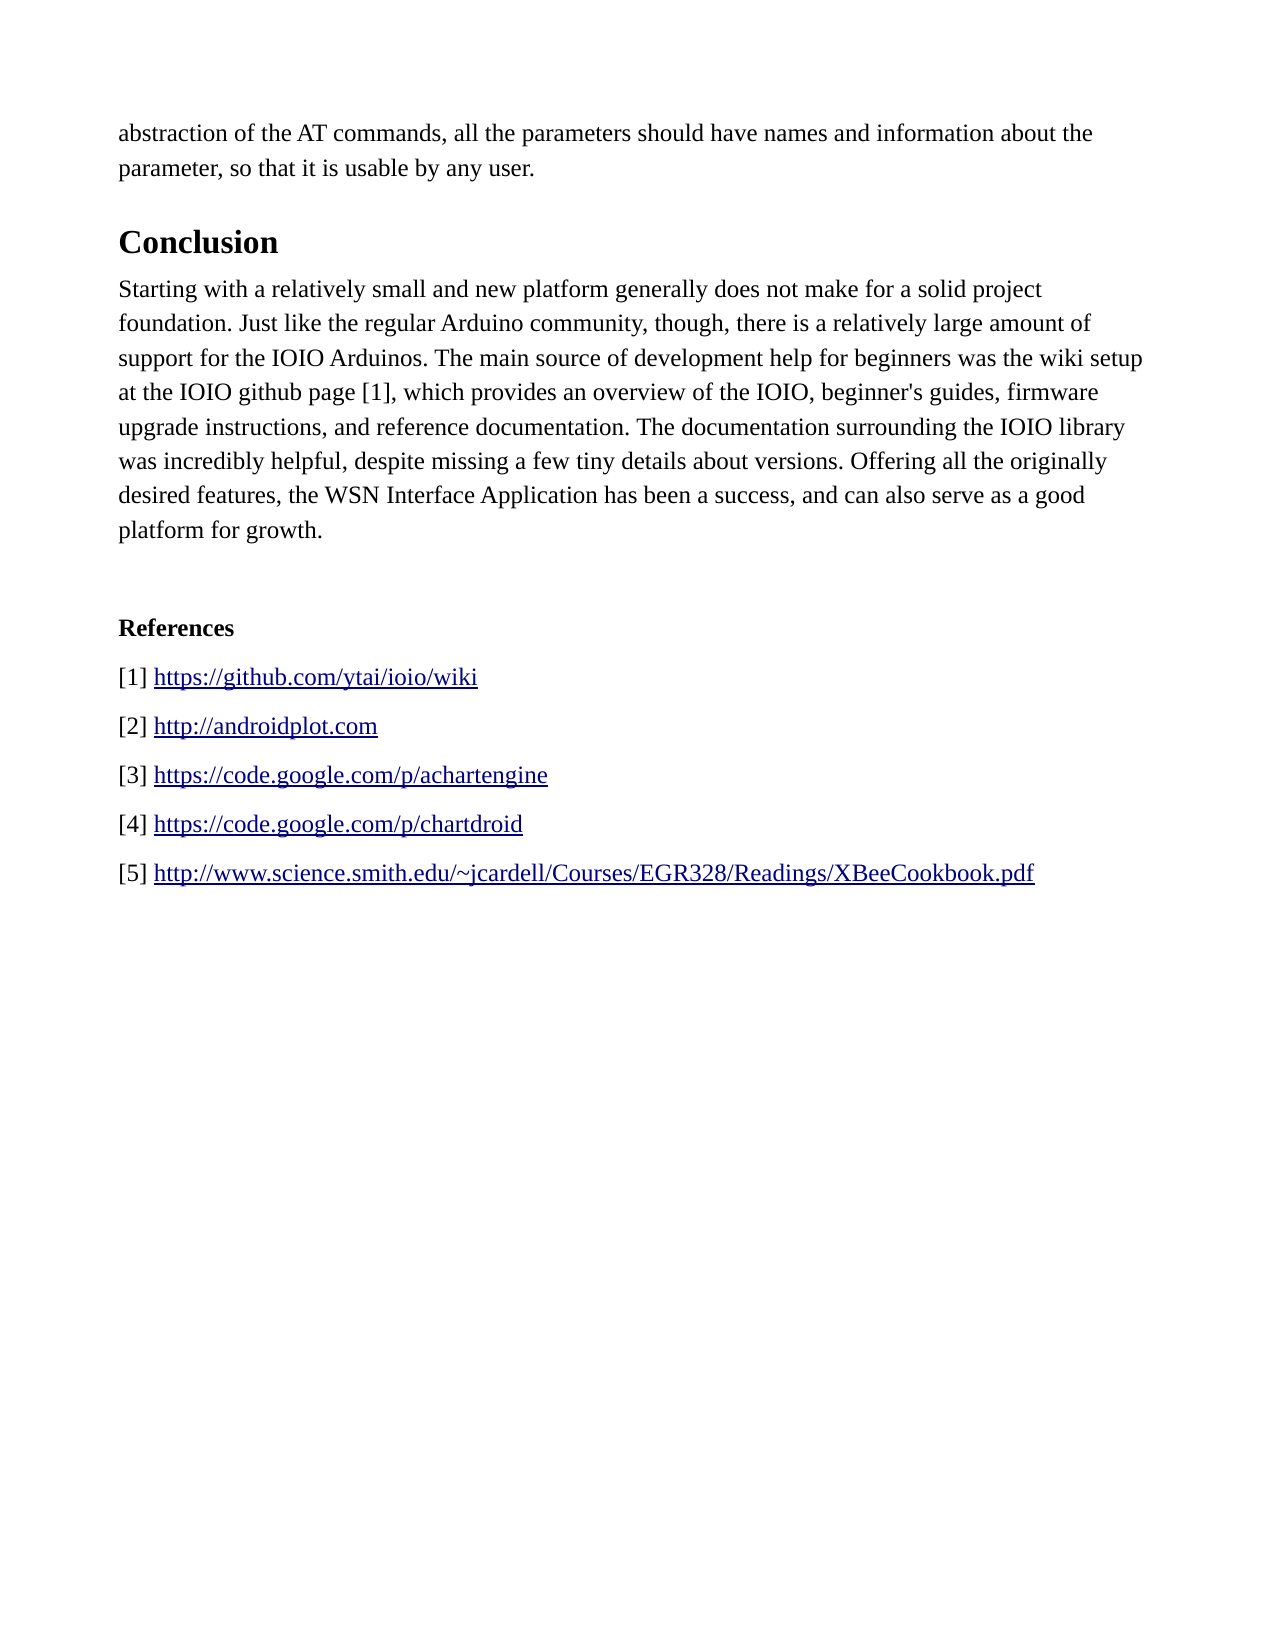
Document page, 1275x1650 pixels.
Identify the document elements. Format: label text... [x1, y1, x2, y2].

text abstraction of the AT commands, all the parameters should have names and information about the parameter, so that it is usable by any user. [118, 118, 1157, 181]
text [3] https://code.google.com/p/achartengine [118, 760, 1157, 789]
subtitle Conclusion [118, 222, 1157, 261]
text References [118, 613, 1157, 642]
text [5] http://www.science.smith.edu/~jcardell/Courses/EGR328/Readings/XBeeCookbook.pdf [118, 858, 1157, 887]
text [4] https://code.google.com/p/chartdroid [118, 809, 1157, 838]
text [2] http://androidplot.com [118, 711, 1157, 740]
text [1] https://github.com/ytai/ioio/wiki [118, 662, 1157, 691]
text Starting with a relatively small and new platform generally does not make for a solid project foundation. Just like the regular Arduino community, though, there is a relatively large amount of support for the IOIO Arduinos. The main source of development help for beginners was the wiki setup at the IOIO github page [1], which provides an overview of the IOIO, beginner's guides, firmware upgrade instructions, and reference documentation. The documentation surrounding the IOIO library was incredibly helpful, despite missing a few tiny details about versions. Offering all the originally desired features, the WSN Interface Application has been a success, and can also serve as a good platform for growth. [118, 274, 1157, 544]
